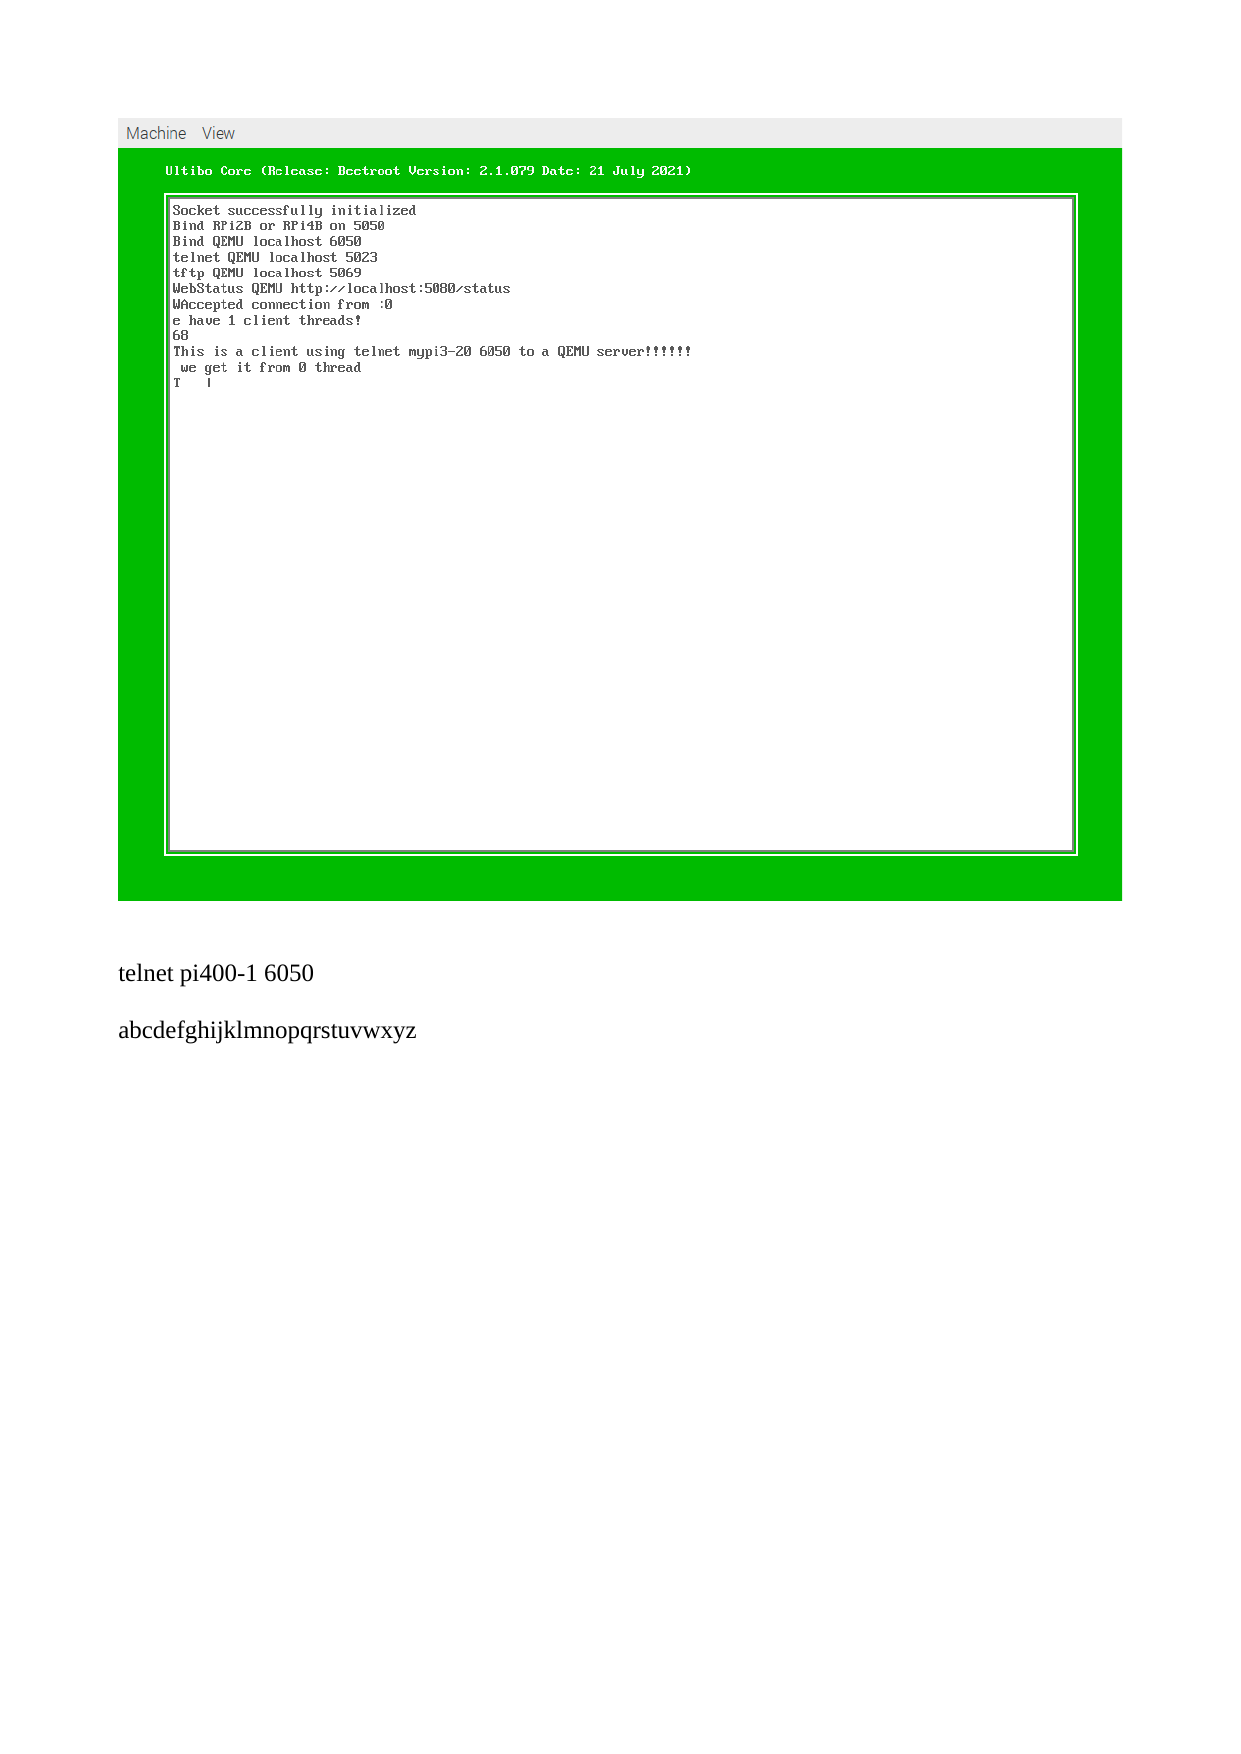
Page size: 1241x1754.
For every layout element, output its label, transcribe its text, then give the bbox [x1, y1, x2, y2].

picture [118, 118, 1123, 901]
text telnet pi400-1 6050 [118, 958, 1122, 987]
text abcdefghijklmnopqrstuvwxyz [118, 1015, 1122, 1044]
